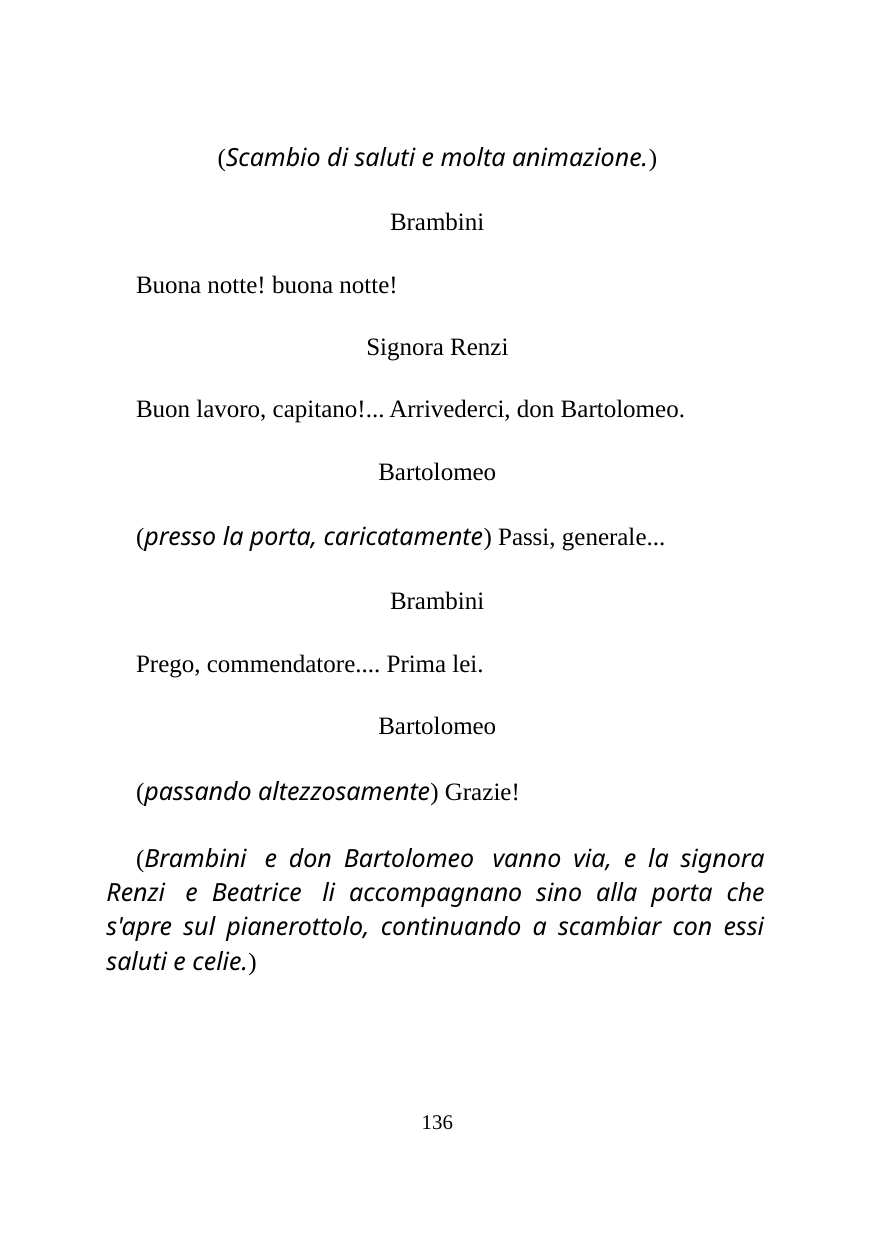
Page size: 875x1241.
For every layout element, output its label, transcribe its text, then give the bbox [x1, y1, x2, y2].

text Buona notte! buona notte! [106, 270, 768, 298]
text Bartolomeo [106, 711, 768, 740]
text (presso la porta, caricatamente) Passi, generale... [106, 519, 768, 553]
text (Scambio di saluti e molta animazione.) [106, 140, 768, 174]
text (Brambini e don Bartolomeo vanno via, e la signora Renzi e Beatrice li accompagnano sino alla porta che s'apre sul pianerottolo, continuando a scambiar con essi saluti e celie.) [106, 841, 768, 977]
text Prego, commendatore.... Prima lei. [106, 649, 768, 677]
text Buon lavoro, capitano!... Arrivederci, don Bartolomeo. [106, 394, 768, 423]
text Brambini [106, 586, 768, 615]
text Signora Renzi [106, 332, 768, 361]
text (passando altezzosamente) Grazie! [106, 773, 768, 807]
text Brambini [106, 207, 768, 236]
text Bartolomeo [106, 457, 768, 485]
